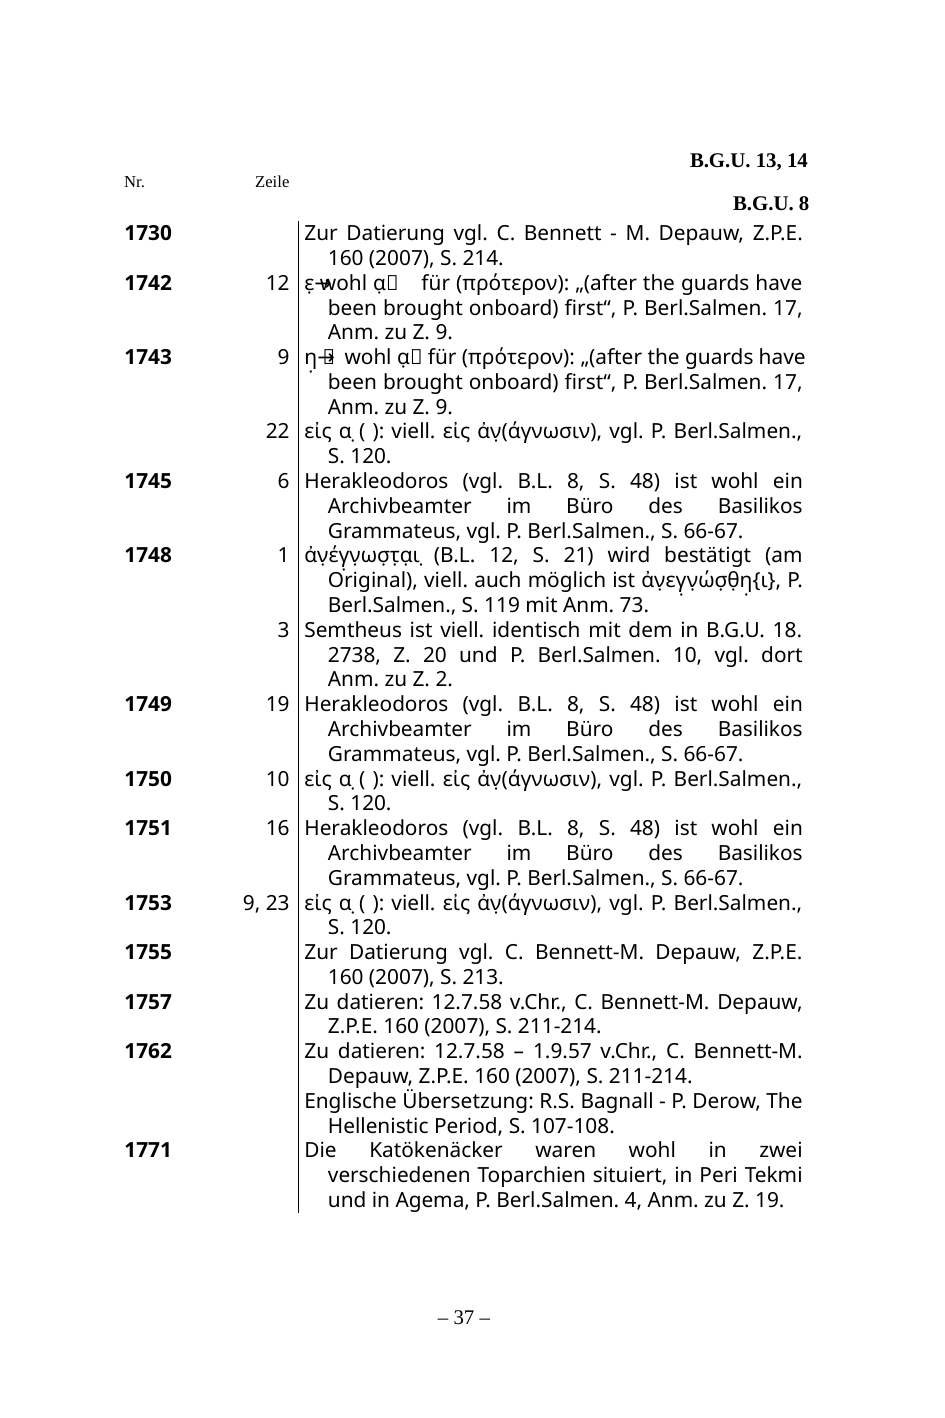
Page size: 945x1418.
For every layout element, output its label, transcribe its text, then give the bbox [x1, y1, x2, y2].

table_cell Semtheus ist viell. identisch mit dem in B.G.U. 18. 2738, Z. 20 und P. Berl.Salmen. 10, vgl. dort Anm. zu Z. 2. [299, 618, 809, 692]
table_cell Englische Übersetzung: R.S. Bagnall - P. Derow, The Hellenistic Period, S. 107-108. [299, 1089, 809, 1138]
table_cell [118, 618, 207, 692]
table_header Zur Datierung vgl. C. Bennett - M. Depauw, Z.P.E. 160 (2007), S. 214. [299, 221, 809, 270]
table_cell 19 [207, 692, 298, 766]
table_cell 1750 [118, 766, 207, 816]
table_cell 1743 [118, 345, 207, 419]
table_cell εἰς α ̣( ): viell. εἰς ἀν̣(άγνωσιν), vgl. P. Berl.Salmen., S. 120. [299, 419, 809, 469]
table_cell 12 [207, 270, 298, 345]
table_cell 1749 [118, 692, 207, 766]
table_cell Herakleodoros (vgl. B.L. 8, S. 48) ist wohl ein Archivbeamter im Büro des Basilikos Grammateus, vgl. P. Berl.Salmen., S. 66-67. [299, 692, 809, 766]
table_cell 1762 [118, 1039, 298, 1088]
table_cell ε̣→ wohl α̣ für (πρότερον): „(after the guards have been brought onboard) first“, P. Berl.Salmen. 17, Anm. zu Z. 9. [299, 270, 809, 345]
table_cell 1753 [118, 890, 207, 940]
table_cell [118, 1089, 298, 1138]
table_cell η̣ → wohl α̣ für (πρότερον): „(after the guards have been brought onboard) first“, P. Berl.Salmen. 17, Anm. zu Z. 9. [299, 345, 809, 419]
table_cell Zu datieren: 12.7.58 v.Chr., C. Bennett-M. Depauw, Z.P.E. 160 (2007), S. 211-214. [299, 989, 809, 1039]
table_cell 10 [207, 766, 298, 816]
table_cell 6 [207, 469, 298, 543]
table_cell 1748 [118, 543, 207, 617]
table_cell 3 [207, 618, 298, 692]
table_cell 9, 23 [207, 890, 298, 940]
table_cell Zu datieren: 12.7.58 – 1.9.57 v.Chr., C. Bennett-M. Depauw, Z.P.E. 160 (2007), S. 211-214. [299, 1039, 809, 1088]
table_cell 1771 [118, 1138, 298, 1212]
table_cell Herakleodoros (vgl. B.L. 8, S. 48) ist wohl ein Archivbeamter im Büro des Basilikos Grammateus, vgl. P. Berl.Salmen., S. 66-67. [299, 469, 809, 543]
table_cell Zur Datierung vgl. C. Bennett-M. Depauw, Z.P.E. 160 (2007), S. 213. [299, 940, 809, 989]
table_cell εἰς α ̣( ): viell. εἰς ἀν̣(άγνωσιν), vgl. P. Berl.Salmen., S. 120. [299, 890, 809, 940]
table_cell 9 [207, 345, 298, 419]
table_cell 1 [207, 543, 298, 617]
table_header 1730 [118, 221, 298, 270]
table_cell 1745 [118, 469, 207, 543]
table_cell [118, 419, 207, 469]
table_cell 16 [207, 816, 298, 890]
table_cell 1751 [118, 816, 207, 890]
table_cell 1757 [118, 989, 298, 1039]
table_cell 1755 [118, 940, 298, 989]
table_cell εἰς α ̣( ): viell. εἰς ἀν̣(άγνωσιν), vgl. P. Berl.Salmen., S. 120. [299, 766, 809, 816]
table_cell Herakleodoros (vgl. B.L. 8, S. 48) ist wohl ein Archivbeamter im Büro des Basilikos Grammateus, vgl. P. Berl.Salmen., S. 66-67. [299, 816, 809, 890]
table_cell Die Katökenäcker waren wohl in zwei verschiedenen Toparchien situiert, in Peri Tekmi und in Agema, P. Berl.Salmen. 4, Anm. zu Z. 19. [299, 1138, 809, 1212]
table_cell 22 [207, 419, 298, 469]
table_cell 1742 [118, 270, 207, 345]
table_cell ἀν̣έγ̣ν̣ωσ̣τ̣α̣ι̣ (B.L. 12, S. 21) wird bestätigt (am Original), viell. auch möglich ist ἀν̣εγ̣ν̣ώσ̣θ̣η̣{ι}, P. Berl.Salmen., S. 119 mit Anm. 73. [299, 543, 809, 617]
subtitle B.G.U. 8 [118, 191, 809, 215]
